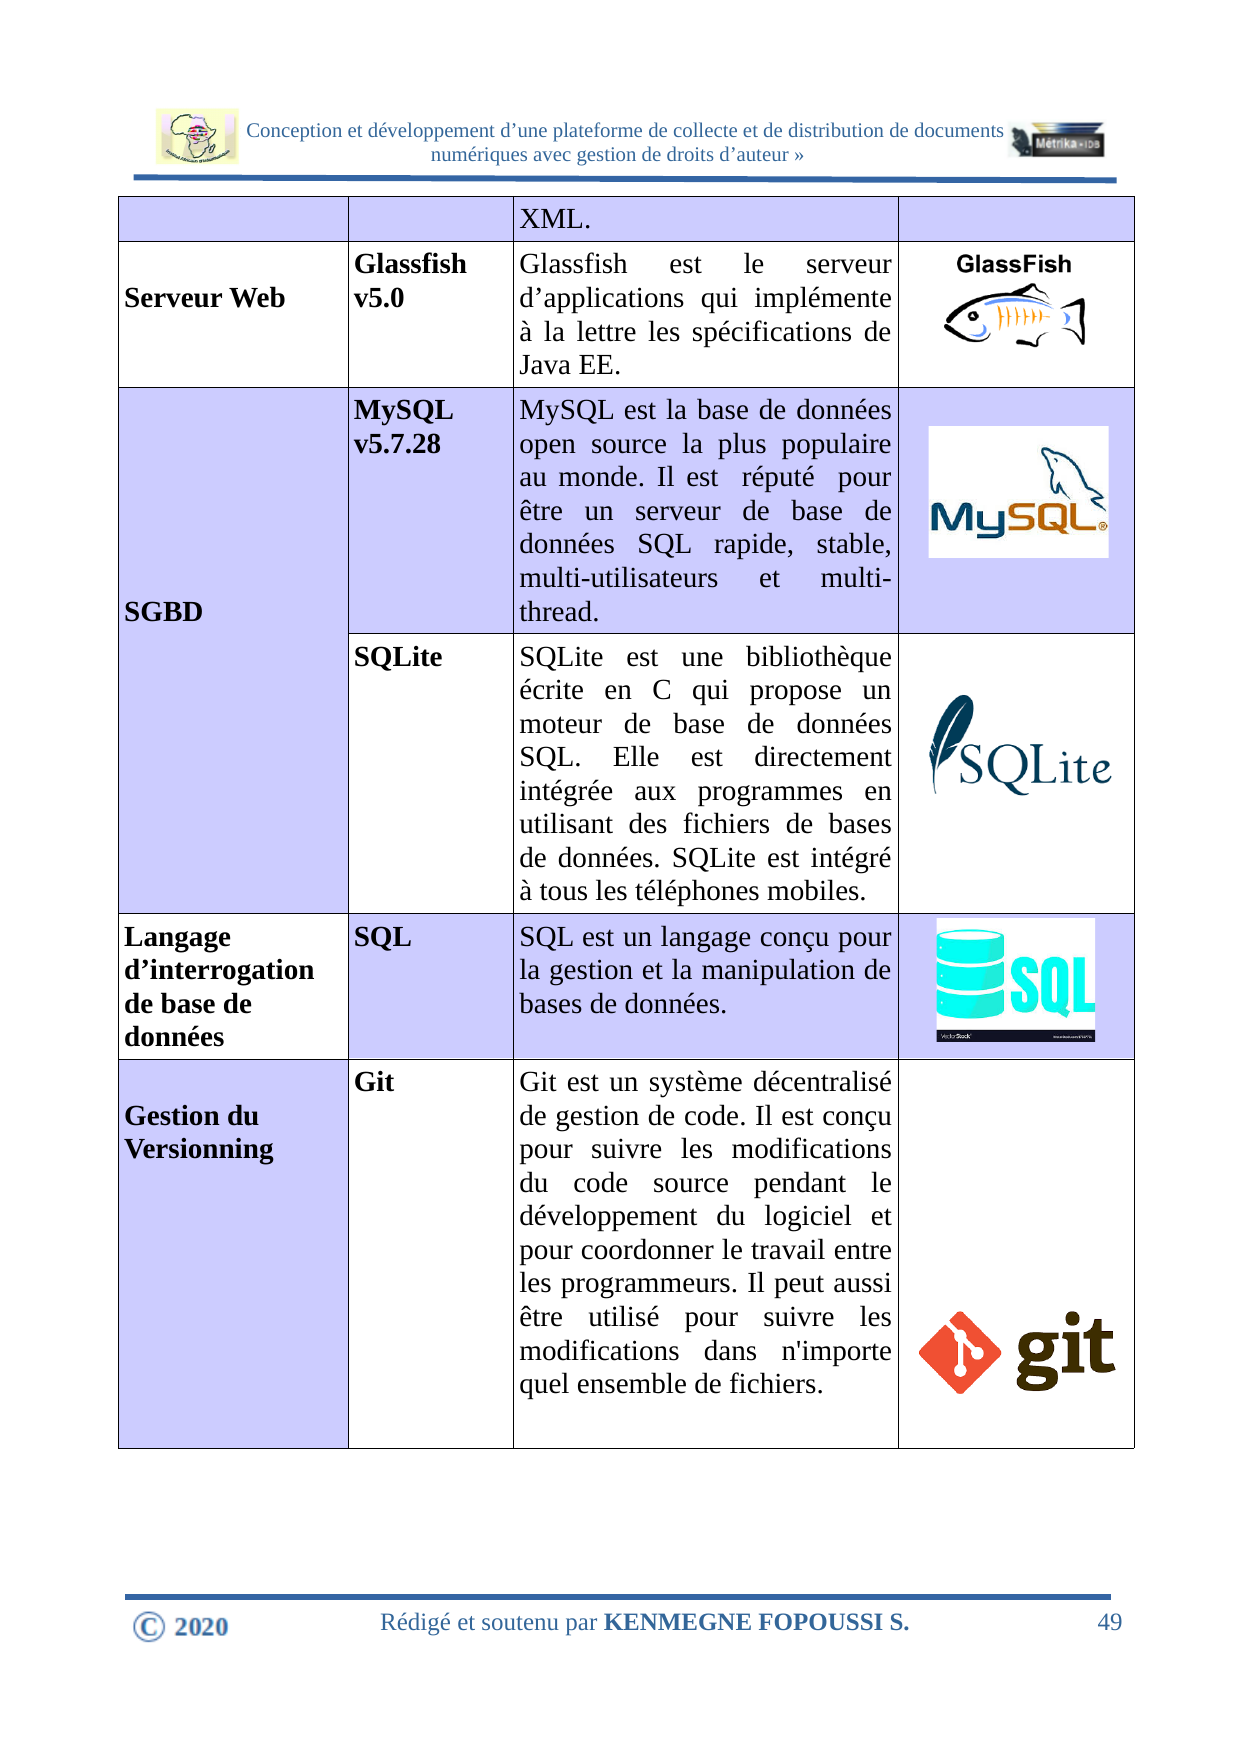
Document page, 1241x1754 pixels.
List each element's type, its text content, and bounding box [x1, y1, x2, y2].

table_cell Gestion du Versionning [119, 1060, 348, 1448]
table_cell [899, 1060, 1134, 1448]
table_cell Langage d’interrogation de base de données [119, 914, 348, 1058]
table_cell Glassfish v5.0 [349, 242, 513, 387]
table_cell [899, 634, 1134, 913]
table_cell SQLite [349, 634, 513, 913]
table_cell SQL [349, 914, 513, 1058]
picture [928, 426, 1109, 558]
picture [126, 1604, 231, 1647]
table_cell Glassfish est le serveur d’applications qui implémente à la lettre les spécifications de Java EE. [514, 242, 898, 387]
table_cell SGBD [119, 388, 348, 913]
table_cell [899, 388, 1134, 633]
picture [154, 107, 241, 166]
table_cell MySQL v5.7.28 [349, 388, 513, 633]
table_cell [899, 914, 1134, 1058]
table_cell [899, 242, 1134, 387]
table_cell [119, 197, 348, 241]
table_cell Git [349, 1060, 513, 1448]
table_cell XML. [514, 197, 898, 241]
picture [936, 918, 1096, 1042]
table_cell [899, 197, 1134, 241]
table_cell Git est un système décentralisé de gestion de code. Il est conçu pour suivre les modifications du code source pendant le développement du logiciel et pour coordonner le travail entre les programmeurs. Il peut aussi être utilisé pour suivre les modifications dans n'importe quel ensemble de fichiers. [514, 1060, 898, 1448]
table_cell SQL est un langage conçu pour la gestion et la manipulation de bases de données. [514, 914, 898, 1058]
picture [1003, 116, 1109, 160]
picture [942, 246, 1089, 349]
table_cell [349, 197, 513, 241]
table_cell MySQL est la base de données open source la plus populaire au monde. Il est réputé pour être un serveur de base de données SQL rapide, stable, multi-utilisateurs et multi-thread. [514, 388, 898, 633]
picture [922, 692, 1115, 799]
table_cell Serveur Web [119, 242, 348, 387]
picture [910, 1296, 1124, 1409]
table_cell SQLite est une bibliothèque écrite en C qui propose un moteur de base de données SQL. Elle est directement intégrée aux programmes en utilisant des fichiers de bases de données. SQLite est intégré à tous les téléphones mobiles. [514, 634, 898, 913]
